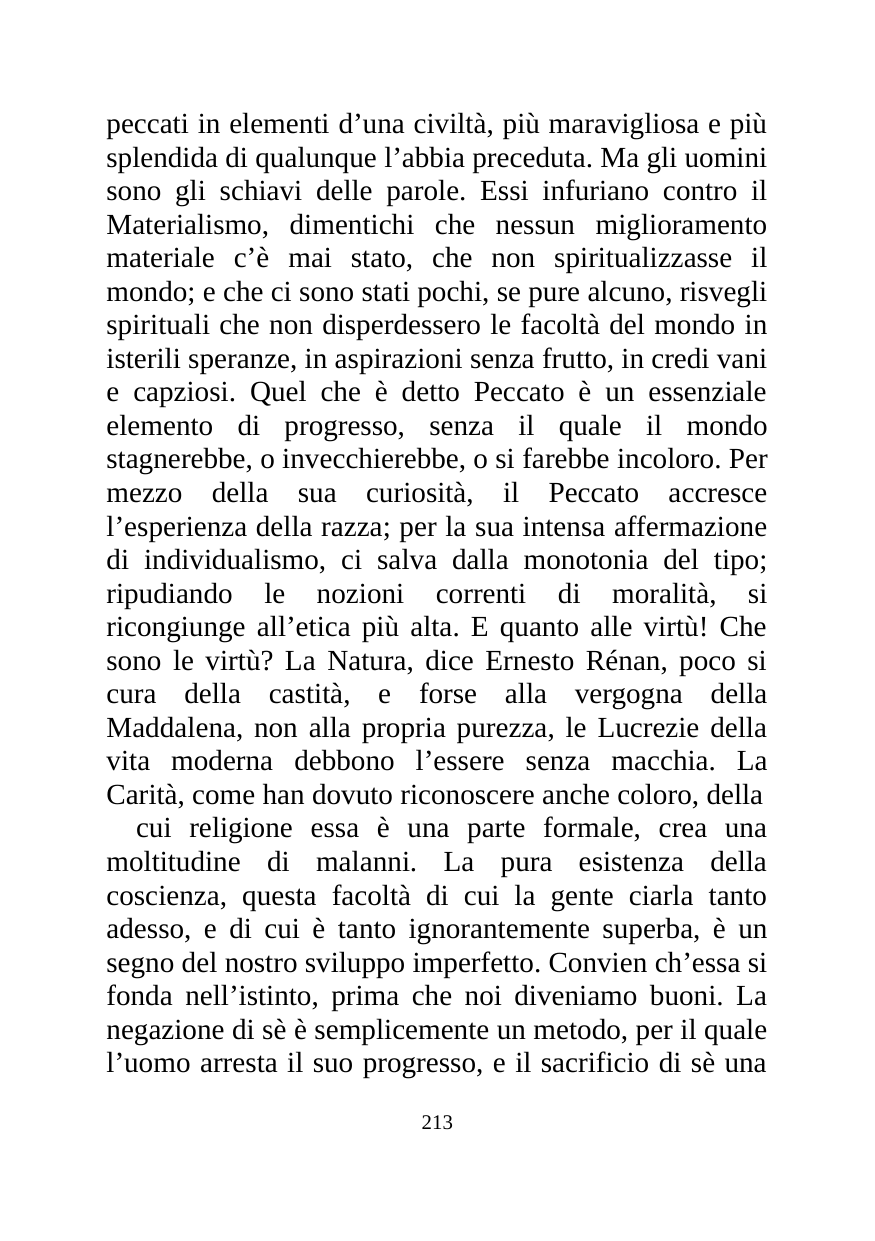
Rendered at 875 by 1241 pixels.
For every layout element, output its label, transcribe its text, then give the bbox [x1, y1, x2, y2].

text cui religione essa è una parte formale, crea una moltitudine di malanni. La pura esistenza della coscienza, questa facoltà di cui la gente ciarla tanto adesso, e di cui è tanto ignorantemente superba, è un segno del nostro sviluppo imperfetto. Convien ch’essa si fonda nell’istinto, prima che noi diveniamo buoni. La negazione di sè è semplicemente un metodo, per il quale l’uomo arresta il suo progresso, e il sacrificio di sè una [106, 811, 768, 1079]
text peccati in elementi d’una civiltà, più maravigliosa e più splendida di qualunque l’abbia preceduta. Ma gli uomini sono gli schiavi delle parole. Essi infuriano contro il Materialismo, dimentichi che nessun miglioramento materiale c’è mai stato, che non spiritualizzasse il mondo; e che ci sono stati pochi, se pure alcuno, risvegli spirituali che non disperdessero le facoltà del mondo in isterili speranze, in aspirazioni senza frutto, in credi vani e capziosi. Quel che è detto Peccato è un essenziale elemento di progresso, senza il quale il mondo stagnerebbe, o invecchierebbe, o si farebbe incoloro. Per mezzo della sua curiosità, il Peccato accresce l’esperienza della razza; per la sua intensa affermazione di individualismo, ci salva dalla monotonia del tipo; ripudiando le nozioni correnti di moralità, si ricongiunge all’etica più alta. E quanto alle virtù! Che sono le virtù? La Natura, dice Ernesto Rénan, poco si cura della castità, e forse alla vergogna della Maddalena, non alla propria purezza, le Lucrezie della vita moderna debbono l’essere senza macchia. La Carità, come han dovuto riconoscere anche coloro, della [106, 106, 768, 811]
